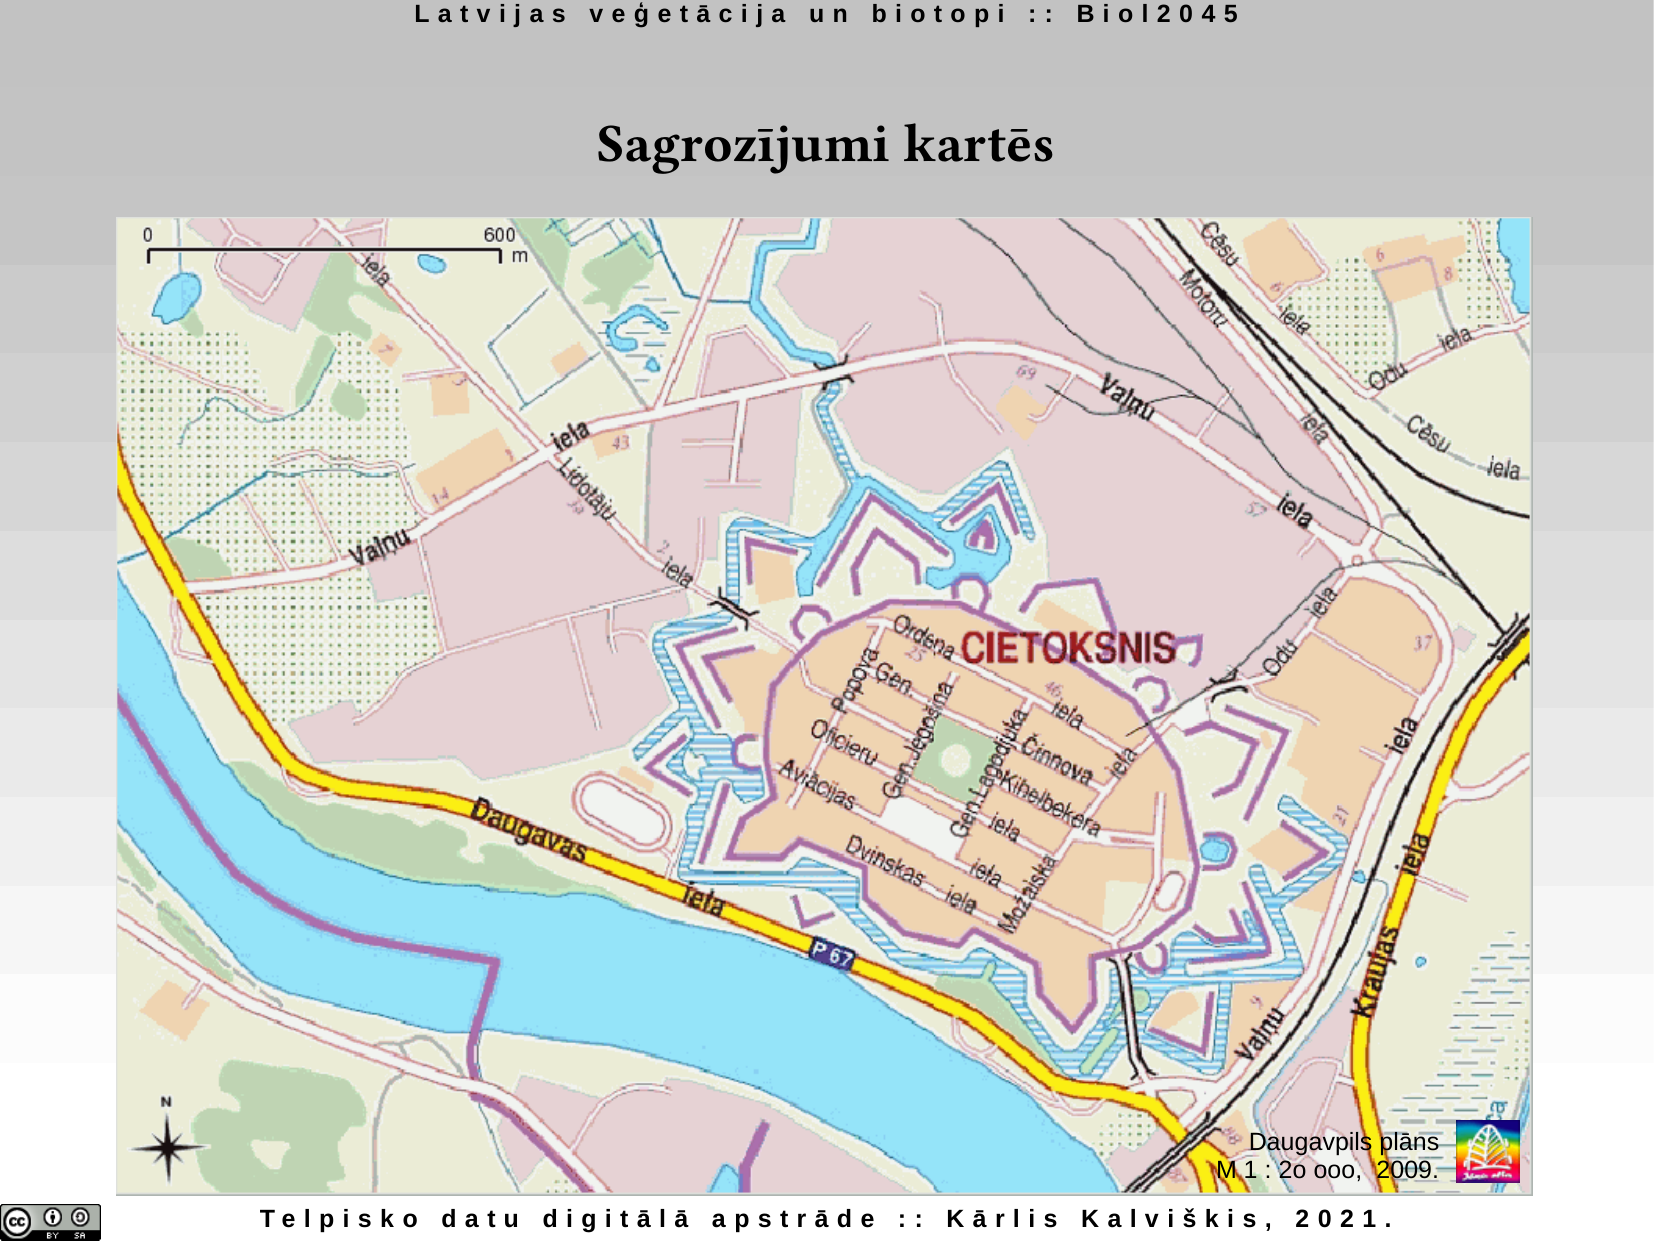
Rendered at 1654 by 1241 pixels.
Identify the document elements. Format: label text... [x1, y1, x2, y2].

title Sagrozījumi kartēs [0, 1, 1654, 287]
picture [0, 217, 1654, 1241]
text_box Daugavpils plāns M 1 : 2o ooo, 2009. [1215, 1127, 1440, 1184]
